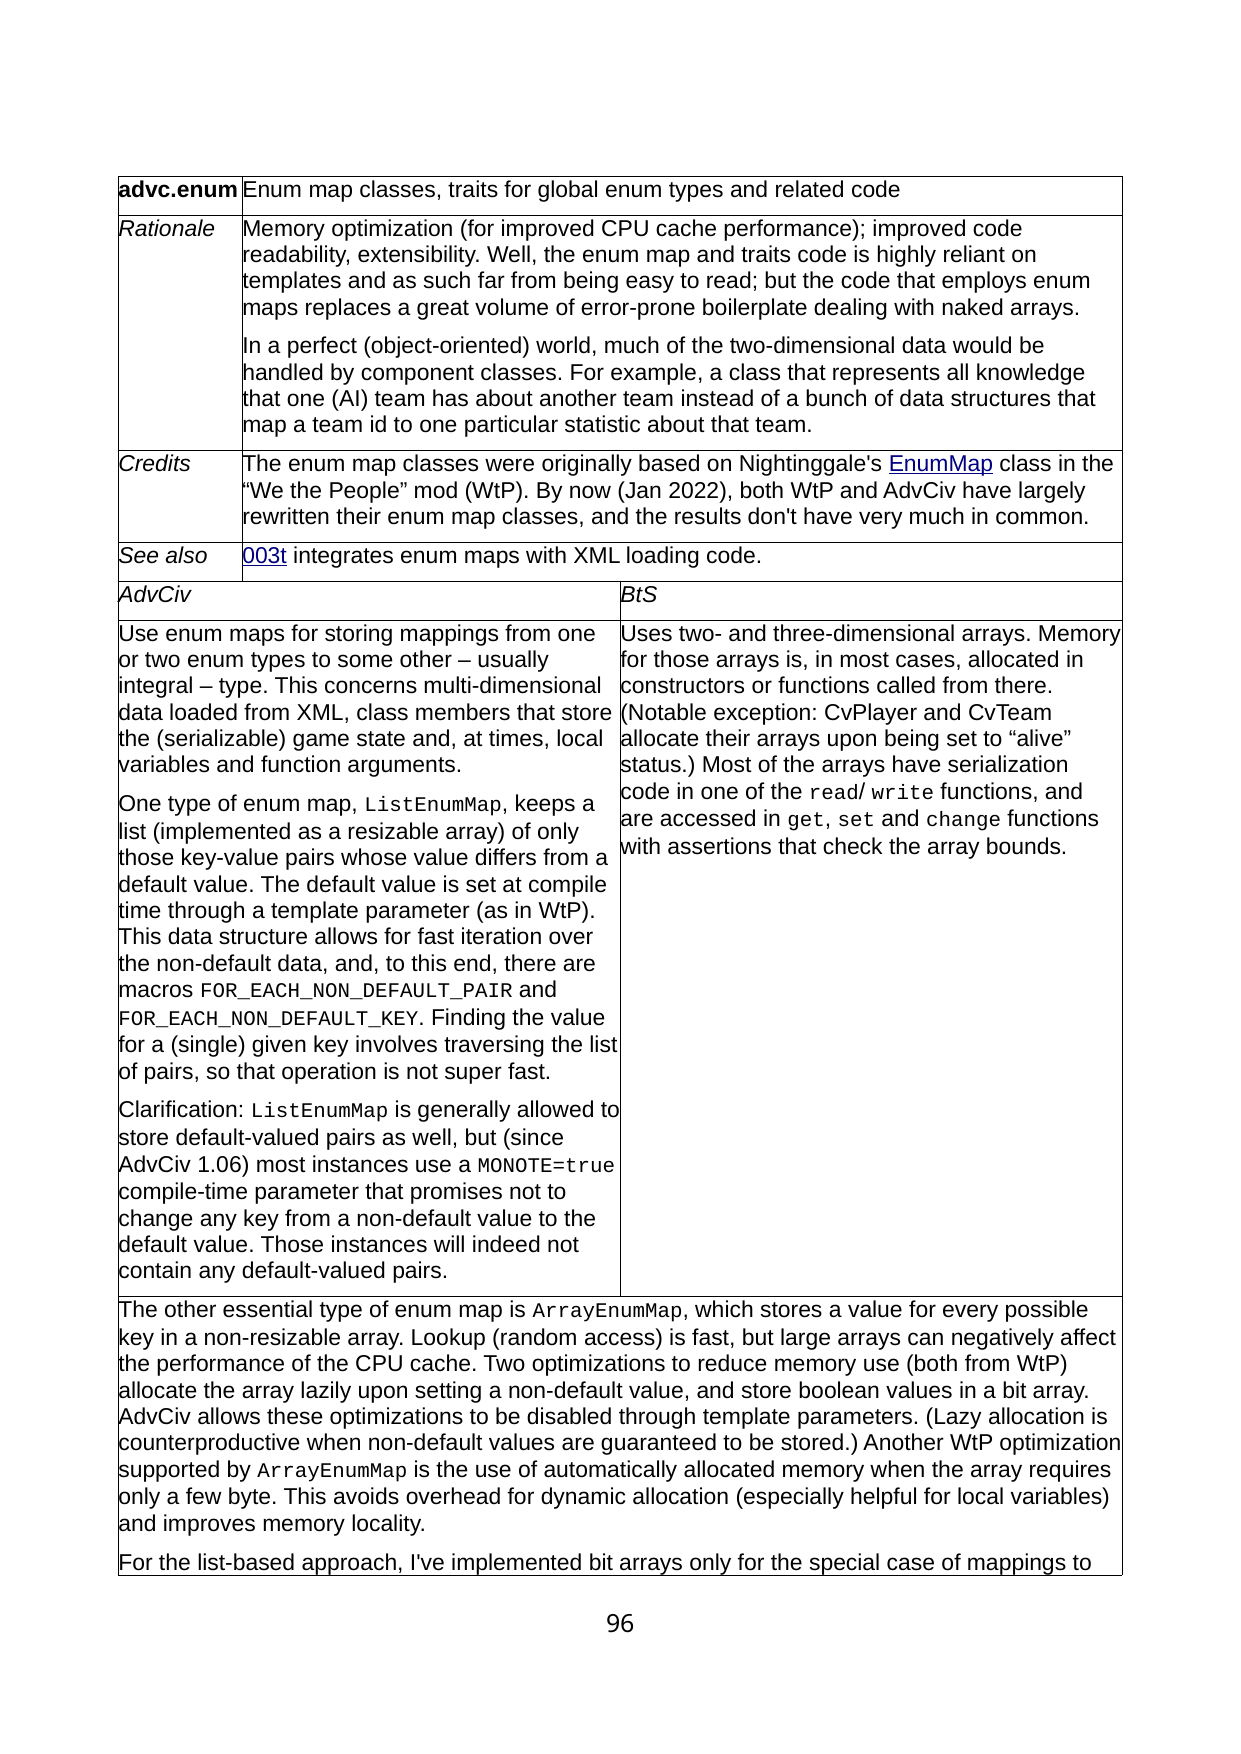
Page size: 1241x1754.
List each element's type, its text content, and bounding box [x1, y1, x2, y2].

table_cell AdvCiv [119, 582, 620, 619]
table_cell See also [119, 543, 242, 581]
table_cell BtS [621, 582, 1122, 619]
table_cell Rationale [119, 216, 242, 450]
table_cell The enum map classes were originally based on Nightinggale's EnumMap class in the “We the People” mod (WtP). By now (Jan 2022), both WtP and AdvCiv have largely rewritten their enum map classes, and the results don't have very much in common. [243, 451, 1122, 542]
table_cell Uses two- and three-dimensional arrays. Memory for those arrays is, in most cases, allocated in constructors or functions called from there. (Notable exception: CvPlayer and CvTeam allocate their arrays upon being set to “alive” status.) Most of the arrays have serialization code in one of the read/ write functions, and are accessed in get, set and change functions with assertions that check the array bounds. [621, 621, 1122, 1296]
table_cell The other essential type of enum map is ArrayEnumMap, which stores a value for every possible key in a non-resizable array. Lookup (random access) is fast, but large arrays can negatively affect the performance of the CPU cache. Two optimizations to reduce memory use (both from WtP) allocate the array lazily upon setting a non-default value, and store boolean values in a bit array. AdvCiv allows these optimizations to be disabled through template parameters. (Lazy allocation is counterproductive when non-default values are guaranteed to be stored.) Another WtP optimization supported by ArrayEnumMap is the use of automatically allocated memory when the array requires only a few byte. This avoids overhead for dynamic allocation (especially helpful for local variables) and improves memory locality. For the list-based approach, I've implemented bit arrays only for the special case of mappings to [119, 1297, 1122, 1575]
table_cell Memory optimization (for improved CPU cache performance); improved code readability, extensibility. Well, the enum map and traits code is highly reliant on templates and as such far from being easy to read; but the code that employs enum maps replaces a great volume of error-prone boilerplate dealing with naked arrays. In a perfect (object-oriented) world, much of the two-dimensional data would be handled by component classes. For example, a class that represents all knowledge that one (AI) team has about another team instead of a bunch of data structures that map a team id to one particular statistic about that team. [243, 216, 1122, 450]
table_cell Credits [119, 451, 242, 542]
table_cell Use enum maps for storing mappings from one or two enum types to some other – usually integral – type. This concerns multi-dimensional data loaded from XML, class members that store the (serializable) game state and, at times, local variables and function arguments. One type of enum map, ListEnumMap, keeps a list (implemented as a resizable array) of only those key-value pairs whose value differs from a default value. The default value is set at compile time through a template parameter (as in WtP). This data structure allows for fast iteration over the non-default data, and, to this end, there are macros FOR_EACH_NON_DEFAULT_PAIR and FOR_EACH_NON_DEFAULT_KEY. Finding the value for a (single) given key involves traversing the list of pairs, so that operation is not super fast. Clarification: ListEnumMap is generally allowed to store default-valued pairs as well, but (since AdvCiv 1.06) most instances use a MONOTE=true compile-time parameter that promises not to change any key from a non-default value to the default value. Those instances will indeed not contain any default-valued pairs. [119, 621, 620, 1296]
table_cell 003t integrates enum maps with XML loading code. [243, 543, 1122, 581]
table_header advc.enum [119, 177, 242, 214]
table_header Enum map classes, traits for global enum types and related code [243, 177, 1122, 214]
